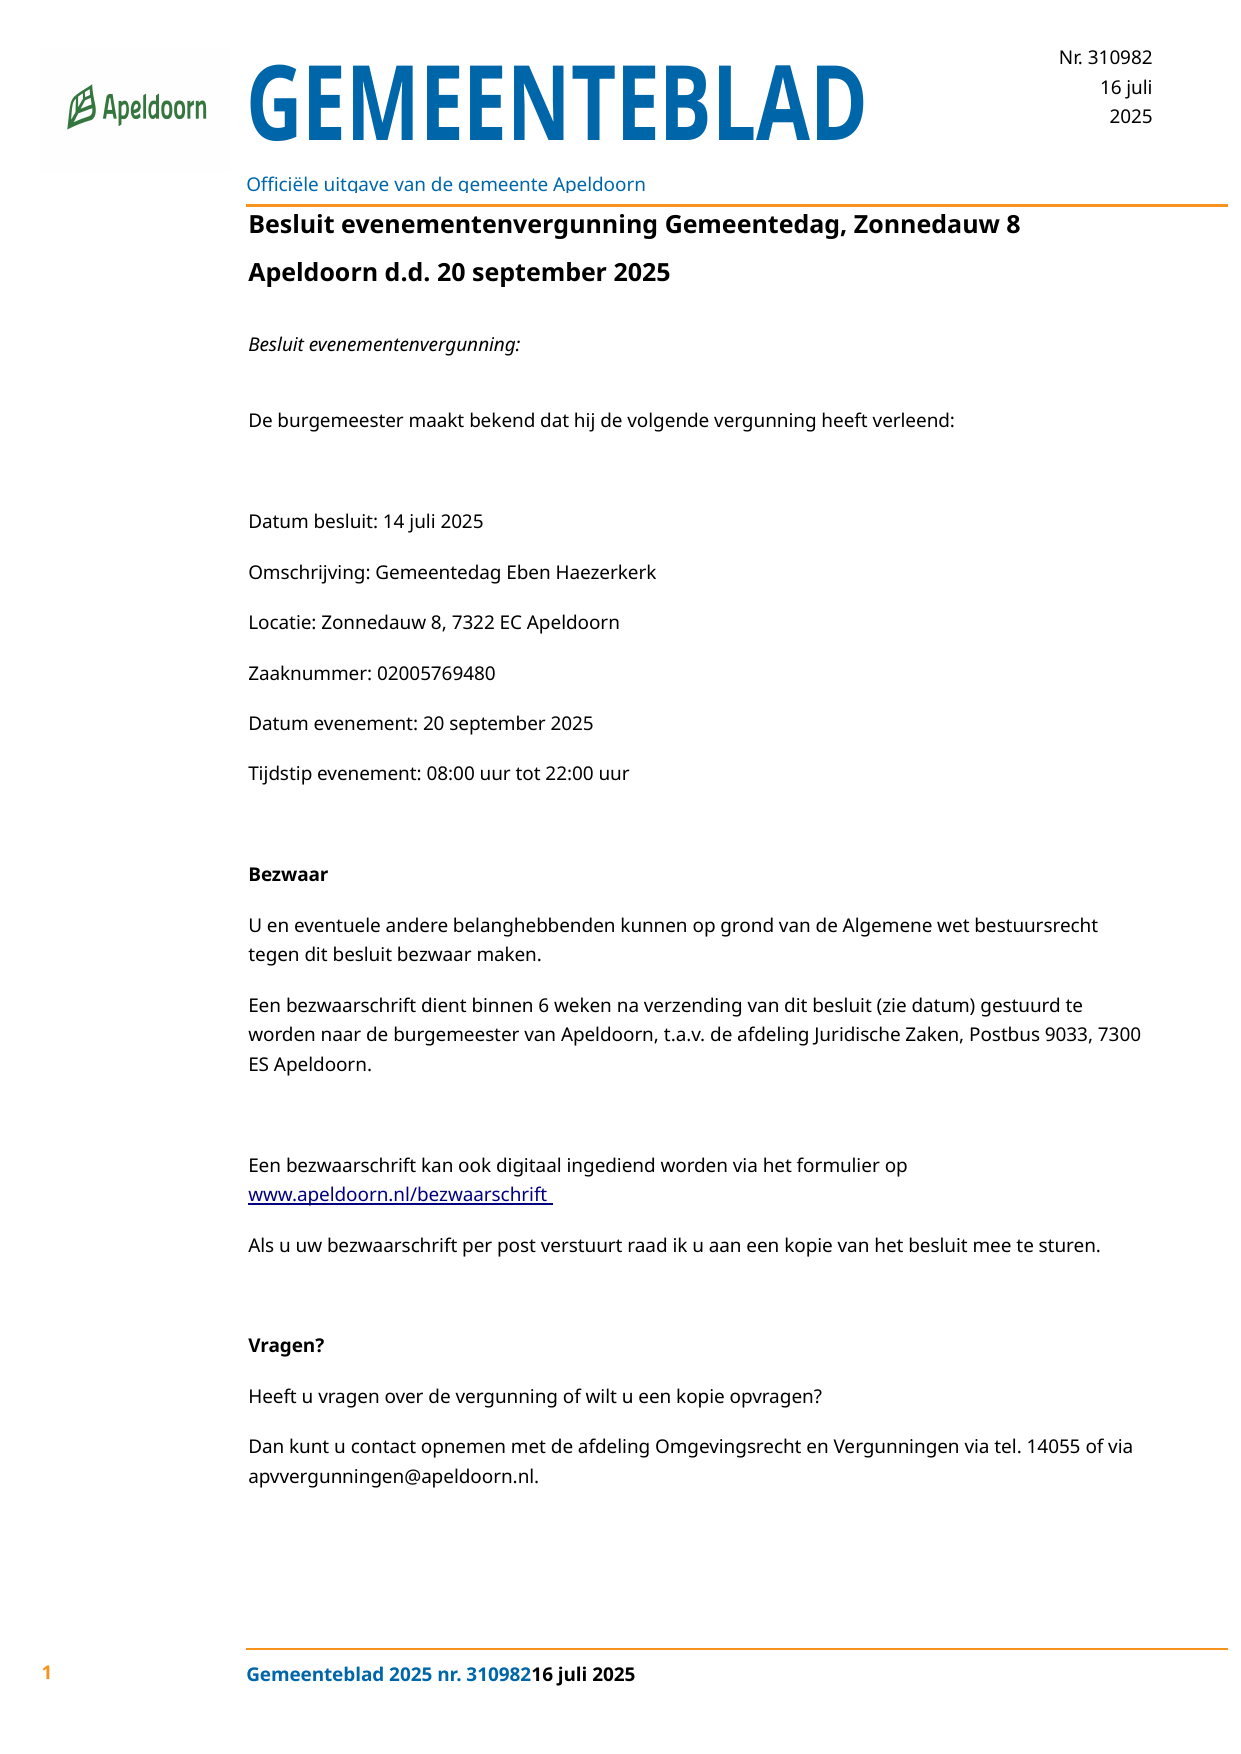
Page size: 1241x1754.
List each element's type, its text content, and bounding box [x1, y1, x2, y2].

text Een bezwaarschrift dient binnen 6 weken na verzending van dit besluit (zie datum) gestuurd te worden naar de burgemeester van Apeldoorn, t.a.v. de afdeling Juridische Zaken, Postbus 9033, 7300 ES Apeldoorn. [248, 992, 1152, 1077]
text Besluit evenementenvergunning Gemeentedag, Zonnedauw 8 Apeldoorn d.d. 20 september 2025 [248, 207, 1152, 288]
text Een bezwaarschrift kan ook digitaal ingediend worden via het formulier op www.apeldoorn.nl/bezwaarschrift [248, 1152, 1152, 1207]
text Als u uw bezwaarschrift per post verstuurt raad ik u aan een kopie van het besluit mee te sturen. [248, 1232, 1152, 1257]
text Datum besluit: 14 juli 2025 [248, 508, 1152, 534]
text Tijdstip evenement: 08:00 uur tot 22:00 uur [248, 761, 1152, 786]
text Vragen? [248, 1333, 1152, 1358]
text Zaaknummer: 02005769480 [248, 660, 1152, 685]
text Bezwaar [248, 861, 1152, 887]
text Locatie: Zonnedauw 8, 7322 EC Apeldoorn [248, 609, 1152, 635]
text De burgemeester maakt bekend dat hij de volgende vergunning heeft verleend: [248, 408, 1152, 433]
text Omschrijving: Gemeentedag Eben Haezerkerk [248, 559, 1152, 584]
text Datum evenement: 20 september 2025 [248, 710, 1152, 736]
text U en eventuele andere belanghebbenden kunnen op grond van de Algemene wet bestuursrecht tegen dit besluit bezwaar maken. [248, 912, 1152, 967]
picture [41, 47, 231, 172]
text Dan kunt u contact opnemen met de afdeling Omgevingsrecht en Vergunningen via tel. 14055 of via apvvergunningen@apeldoorn.nl. [248, 1433, 1152, 1489]
text Heeft u vragen over de vergunning of wilt u een kopie opvragen? [248, 1383, 1152, 1409]
text Besluit evenementenvergunning: [248, 331, 1152, 357]
